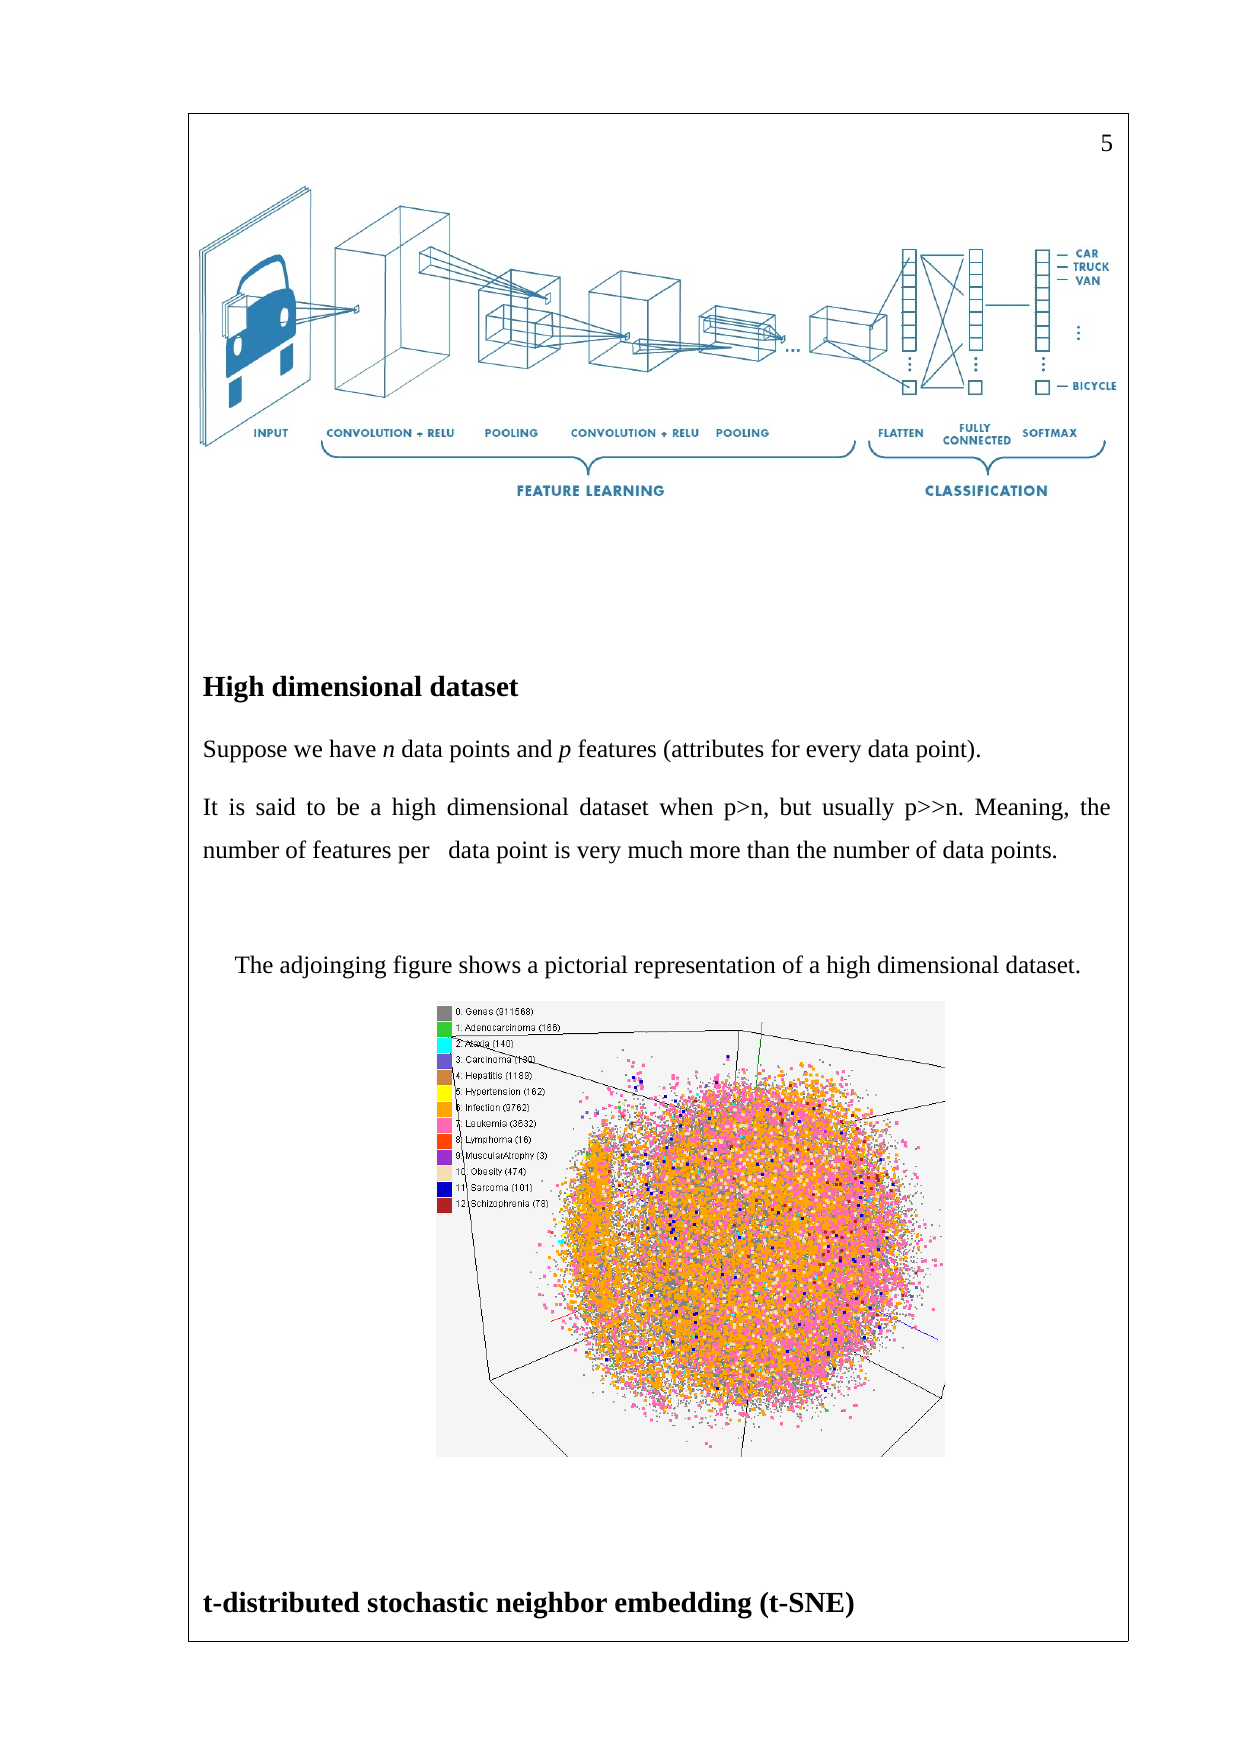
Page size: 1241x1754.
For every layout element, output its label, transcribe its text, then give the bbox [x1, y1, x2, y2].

text Suppose we have n data points and p features (attributes for every data point). [203, 734, 1113, 763]
text The adjoinging figure shows a pictorial representation of a high dimensional dataset. [203, 950, 1113, 979]
picture [198, 185, 1117, 497]
picture [436, 1001, 946, 1457]
text t-distributed stochastic neighbor embedding (t-SNE) [203, 1585, 1113, 1619]
text High dimensional dataset [203, 669, 1113, 703]
text It is said to be a high dimensional dataset when p>n, but usually p>>n. Meaning, the number of features per data point is very much more than the number of data points. [203, 792, 1113, 864]
